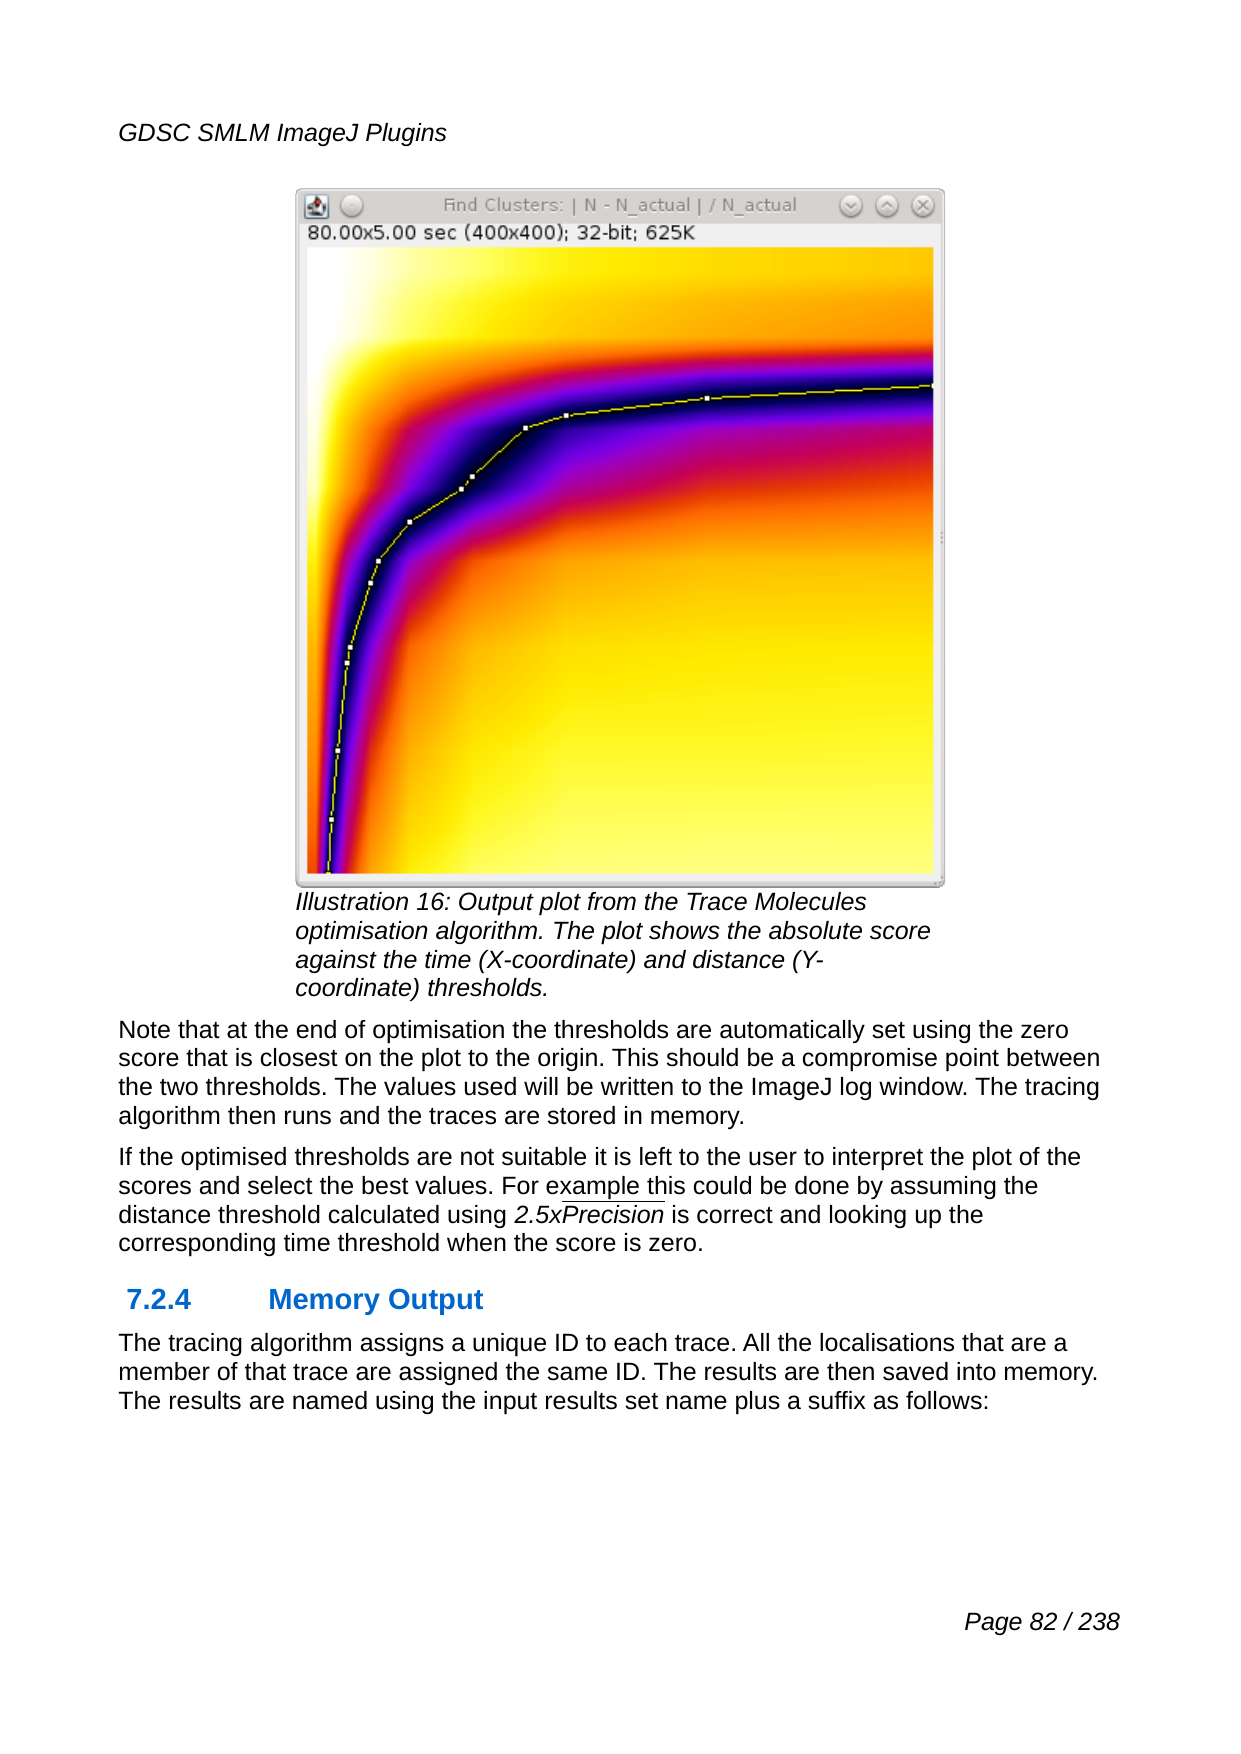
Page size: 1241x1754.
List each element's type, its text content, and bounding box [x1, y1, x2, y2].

text The tracing algorithm assigns a unique ID to each trace. All the localisations that are a member of that trace are assigned the same ID. The results are then saved into memory. The results are named using the input results set name plus a suffix as follows: [118, 1328, 1122, 1414]
text Illustration 16: Output plot from the Trace Molecules optimisation algorithm. The plot shows the absolute score against the time (X-coordinate) and distance (Y-coordinate) thresholds. [295, 888, 945, 1002]
text If the optimised thresholds are not suitable it is left to the user to interpret the plot of the scores and select the best values. For example this could be done by assuming the distance threshold calculated using 2.5xPrecision is correct and looking up the corresponding time threshold when the score is zero. [118, 1142, 1122, 1257]
subtitle Memory Output [118, 1282, 1122, 1316]
text Note that at the end of optimisation the thresholds are automatically set using the zero score that is closest on the plot to the origin. This should be a compromise point between the two thresholds. The values used will be written to the ImageJ log window. The tracing algorithm then runs and the traces are stored in memory. [118, 1015, 1122, 1130]
picture [295, 188, 946, 888]
